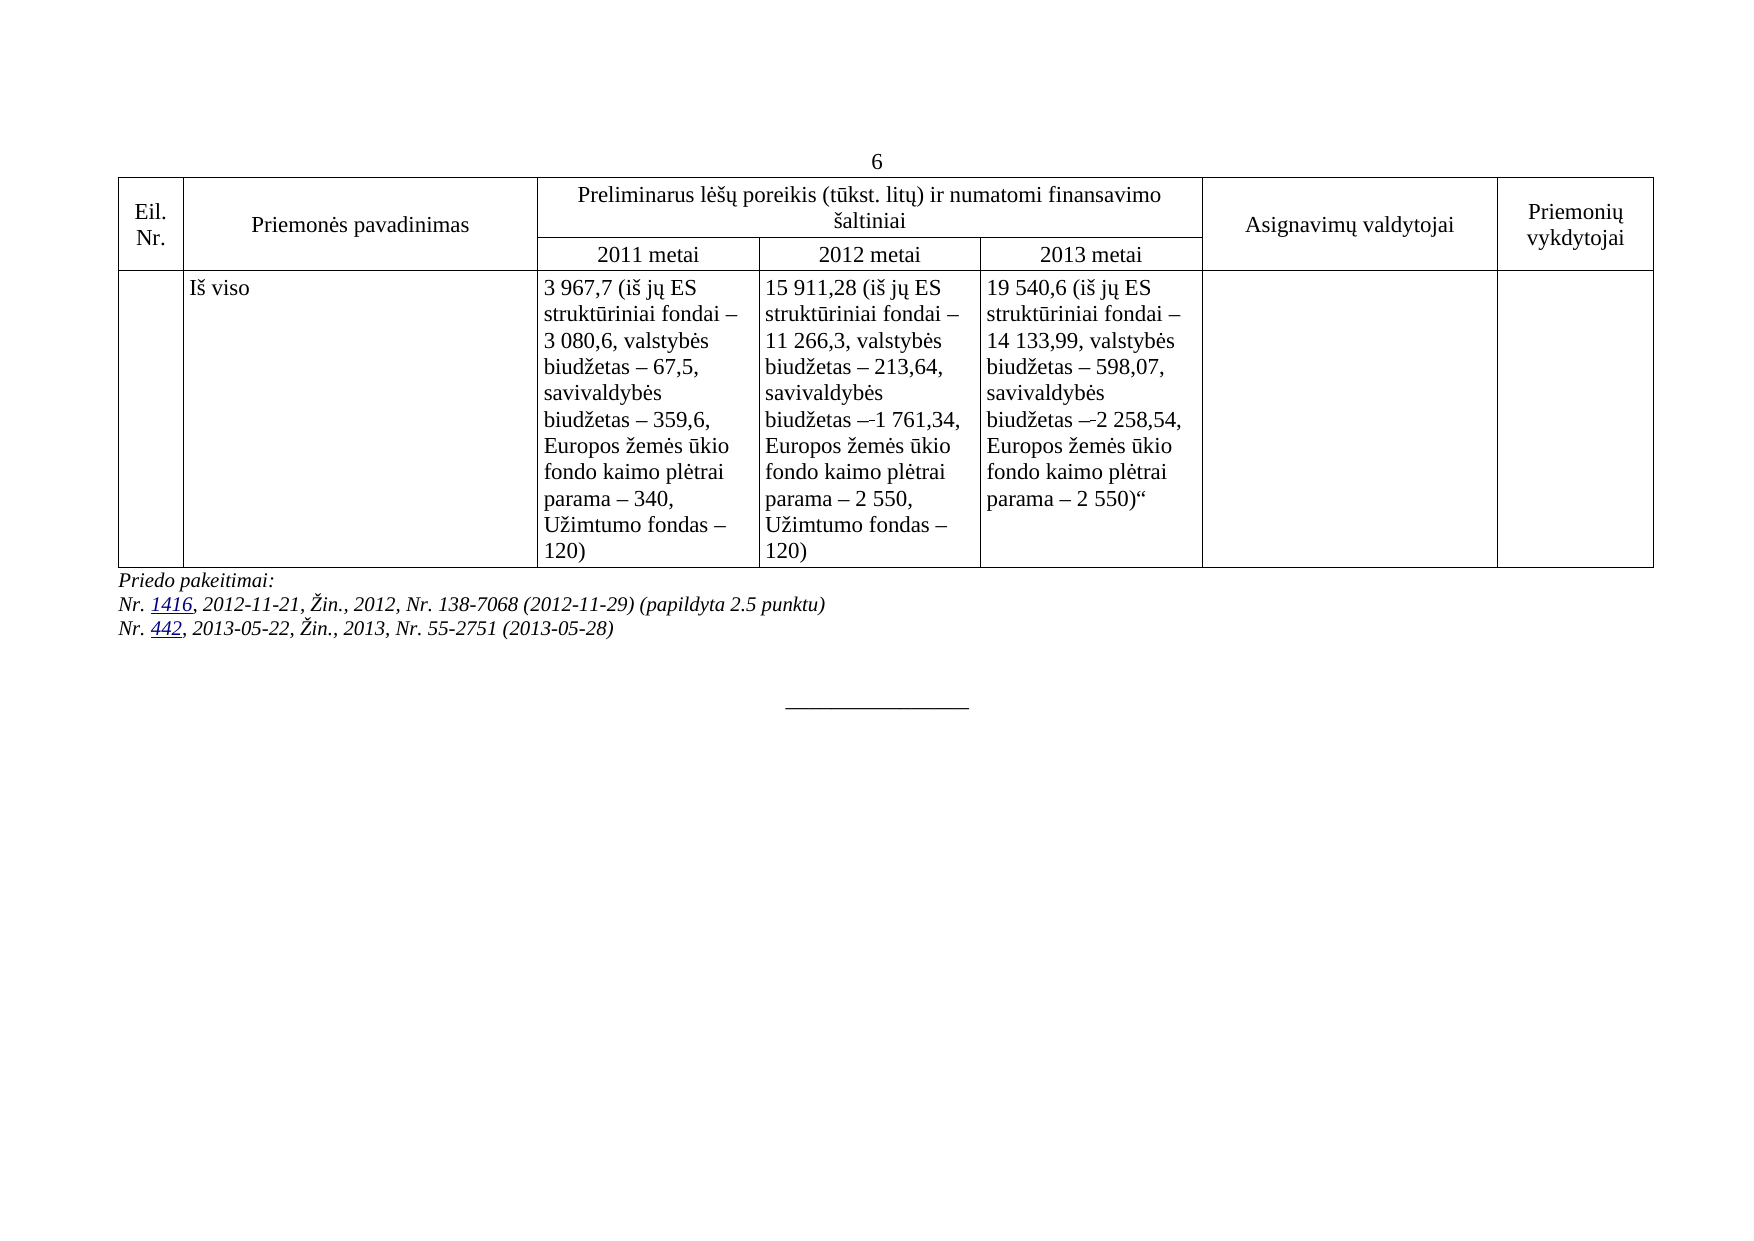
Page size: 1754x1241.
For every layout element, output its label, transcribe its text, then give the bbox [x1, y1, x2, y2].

table_cell Iš viso [184, 271, 537, 567]
table_cell [119, 271, 183, 567]
table_cell 15 911,28 (iš jų ES struktūriniai fondai – 11 266,3, valstybės biudžetas – 213,64, savivaldybės biudžetas – 1 761,34, Europos žemės ūkio fondo kaimo plėtrai parama – 2 550, Užimtumo fondas – 120) [760, 271, 980, 567]
text Nr. 1416, 2012-11-21, Žin., 2012, Nr. 138-7068 (2012-11-29) (papildyta 2.5 punktu) [118, 592, 1636, 616]
table_cell 19 540,6 (iš jų ES struktūriniai fondai – 14 133,99, valstybės biudžetas – 598,07, savivaldybės biudžetas – 2 258,54, Europos žemės ūkio fondo kaimo plėtrai parama – 2 550)“ [981, 271, 1202, 567]
text –––––––––––––––– [118, 693, 1636, 719]
table_cell [1203, 271, 1497, 567]
text Priedo pakeitimai: [118, 568, 1636, 592]
table_cell 2012 metai [760, 238, 980, 270]
table_cell 3 967,7 (iš jų ES struktūriniai fondai – 3 080,6, valstybės biudžetas – 67,5, savivaldybės biudžetas – 359,6, Europos žemės ūkio fondo kaimo plėtrai parama – 340, Užimtumo fondas – 120) [538, 271, 759, 567]
table_cell 2011 metai [538, 238, 759, 270]
table_cell 2013 metai [981, 238, 1202, 270]
table_header Preliminarus lėšų poreikis (tūkst. litų) ir numatomi finansavimo šaltiniai [538, 178, 1202, 237]
table_header Priemonės pavadinimas [184, 178, 537, 270]
text Nr. 442, 2013-05-22, Žin., 2013, Nr. 55-2751 (2013-05-28) [118, 616, 1636, 640]
table_header Priemonių vykdytojai [1498, 178, 1653, 270]
table_cell [1498, 271, 1653, 567]
table_header Eil. Nr. [119, 178, 183, 270]
table_header Asignavimų valdytojai [1203, 178, 1497, 270]
